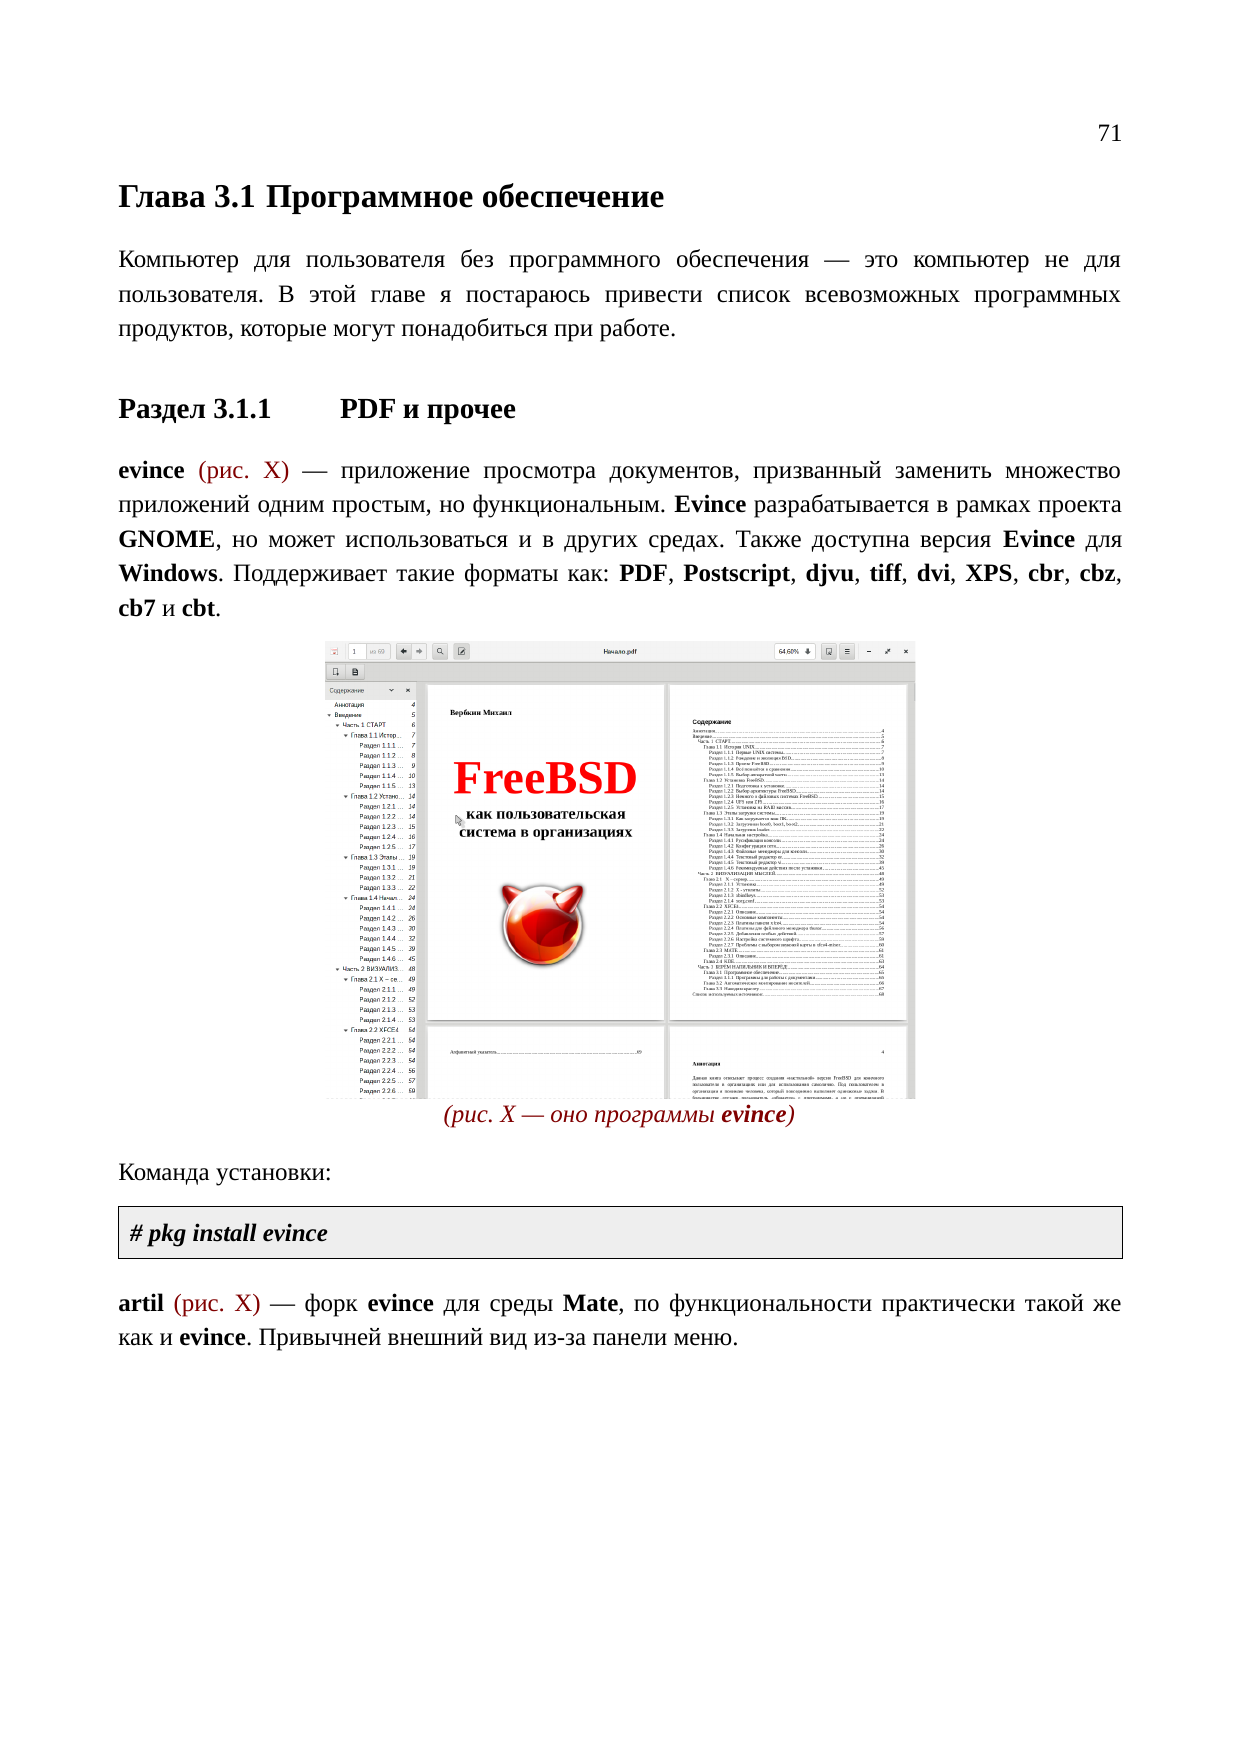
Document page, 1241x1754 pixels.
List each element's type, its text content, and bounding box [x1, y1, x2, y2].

text evince (рис. Х) — приложение просмотра документов, призванный заменить множество приложений одним простым, но функциональным. Evince разрабатывается в рамках проекта GNOME, но может использоваться и в других средах. Также доступна версия Evince для Windows. Поддерживает такие форматы как: PDF, Postscript, djvu, tiff, dvi, XPS, cbr, cbz, cb7 и cbt. [118, 455, 1122, 621]
text artil (рис. Х) — форк evince для среды Mate, по функциональности практически такой же как и evince. Привычней внешний вид из-за панели меню. [118, 1288, 1122, 1351]
subtitle Программное обеспечение [118, 176, 1122, 215]
text Компьютер для пользователя без программного обеспечения — это компьютер не для пользователя. В этой главе я постараюсь привести список всевозможных программных продуктов, которые могут понадобиться при работе. [118, 244, 1122, 342]
text (рис. Х — оно программы evince) [118, 1099, 1122, 1127]
subtitle PDF и прочее [118, 392, 1122, 425]
picture [325, 641, 916, 1099]
text Команда установки: [118, 1157, 1122, 1186]
text # pkg install evince [119, 1207, 1122, 1258]
